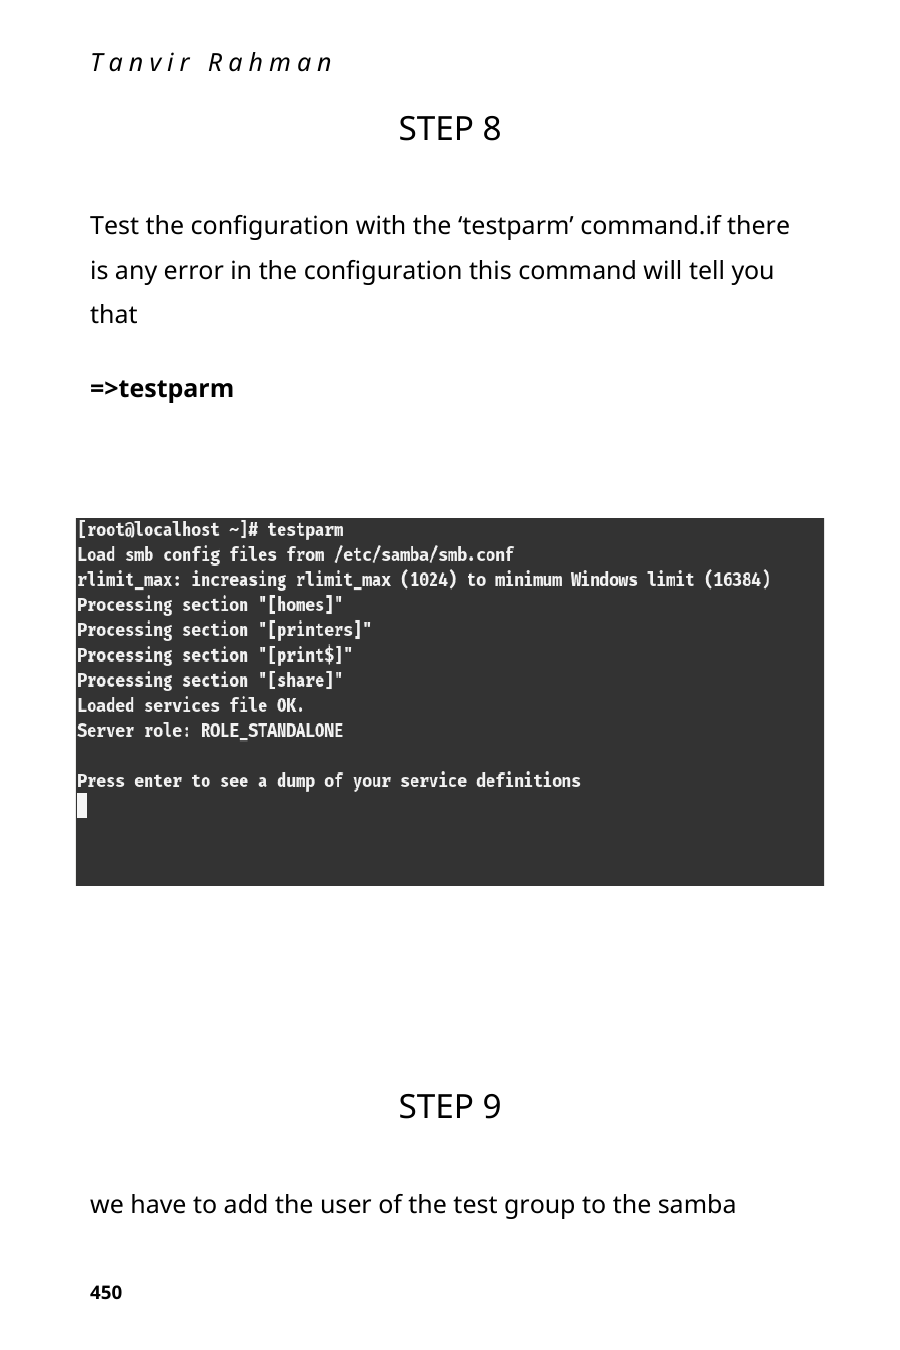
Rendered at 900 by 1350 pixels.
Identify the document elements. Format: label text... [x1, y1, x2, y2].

picture [75, 518, 825, 886]
text STEP 8 [90, 105, 810, 150]
text we have to add the user of the test group to the samba [90, 1187, 810, 1221]
text =>testparm [90, 371, 810, 404]
text STEP 9 [90, 1083, 810, 1129]
text Test the configuration with the ‘testparm’ command.if there is any error in the configuration this command will tell you that [90, 208, 810, 331]
